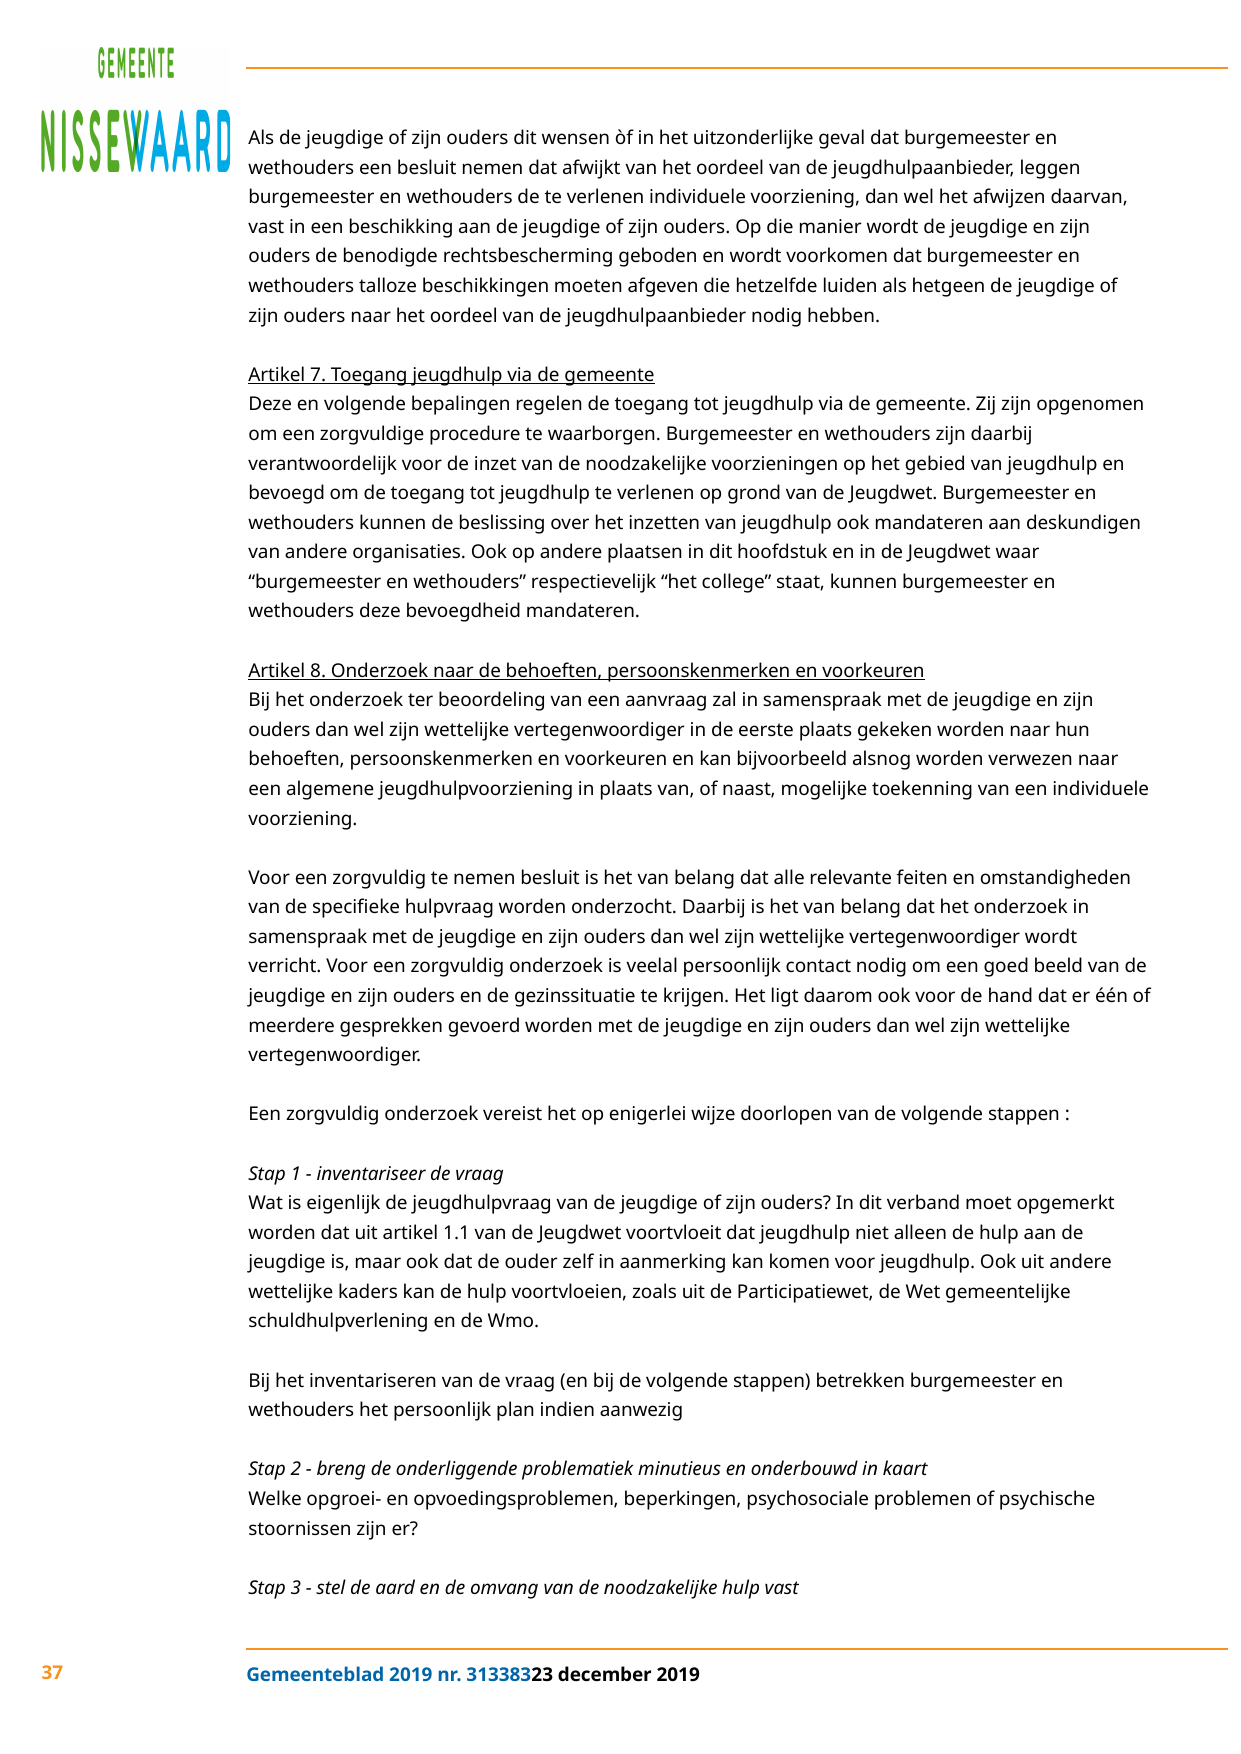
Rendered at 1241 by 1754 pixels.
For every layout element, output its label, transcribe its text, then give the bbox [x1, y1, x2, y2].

text Een zorgvuldig onderzoek vereist het op enigerlei wijze doorlopen van de volgende stappen : [248, 1101, 1152, 1126]
picture [41, 47, 231, 172]
text Welke opgroei- en opvoedingsproblemen, beperkingen, psychosociale problemen of psychische stoornissen zijn er? [248, 1485, 1152, 1541]
text Stap 1 - inventariseer de vraag [248, 1160, 1152, 1186]
picture [201, 122, 206, 138]
text Bij het inventariseren van de vraag (en bij de volgende stappen) betrekken burgemeester en wethouders het persoonlijk plan indien aanwezig [248, 1367, 1152, 1422]
picture [200, 151, 206, 172]
text Bij het onderzoek ter beoordeling van een aanvraag zal in samenspraak met de jeugdige en zijn ouders dan wel zijn wettelijke vertegenwoordiger in de eerste plaats gekeken worden naar hun behoeften, persoonskenmerken en voorkeuren en kan bijvoorbeeld alsnog worden verwezen naar een algemene jeugdhulpvoorziening in plaats van, of naast, mogelijke toekenning van een individuele voorziening. [248, 686, 1152, 831]
text Artikel 8. Onderzoek naar de behoeften, persoonskenmerken en voorkeuren [248, 657, 1152, 683]
text Stap 2 - breng de onderliggende problematiek minutieus en onderbouwd in kaart [248, 1456, 1152, 1481]
text Artikel 7. Toegang jeugdhulp via de gemeente [248, 361, 1152, 387]
picture [176, 157, 187, 172]
text Voor een zorgvuldig te nemen besluit is het van belang dat alle relevante feiten en omstandigheden van de specifieke hulpvraag worden onderzocht. Daarbij is het van belang dat het onderzoek in samenspraak met de jeugdige en zijn ouders dan wel zijn wettelijke vertegenwoordiger wordt verricht. Voor een zorgvuldig onderzoek is veelal persoonlijk contact nodig om een goed beeld van de jeugdige en zijn ouders en de gezinssituatie te krijgen. Het ligt daarom ook voor de hand dat er één of meerdere gesprekken gevoerd worden met de jeugdige en zijn ouders dan wel zijn wettelijke vertegenwoordiger. [248, 864, 1152, 1067]
text Wat is eigenlijk de jeugdhulpvraag van de jeugdige of zijn ouders? In dit verband moet opgemerkt worden dat uit artikel 1.1 van de Jeugdwet voortvloeit dat jeugdhulp niet alleen de hulp aan de jeugdige is, maar ook dat de ouder zelf in aanmerking kan komen voor jeugdhulp. Ook uit andere wettelijke kaders kan de hulp voortvloeien, zoals uit de Participatiewet, de Wet gemeentelijke schuldhulpverlening en de Wmo. [248, 1189, 1152, 1333]
picture [222, 122, 227, 160]
text Stap 3 - stel de aard en de omvang van de noodzakelijke hulp vast [248, 1574, 1152, 1600]
text Als de jeugdige of zijn ouders dit wensen òf in het uitzonderlijke geval dat burgemeester en wethouders een besluit nemen dat afwijkt van het oordeel van de jeugdhulpaanbieder, leggen burgemeester en wethouders de te verlenen individuele voorziening, dan wel het afwijzen daarvan, vast in een beschikking aan de jeugdige of zijn ouders. Op die manier wordt de jeugdige en zijn ouders de benodigde rechtsbescherming geboden en wordt voorkomen dat burgemeester en wethouders talloze beschikkingen moeten afgeven die hetzelfde luiden als hetgeen de jeugdige of zijn ouders naar het oordeel van de jeugdhulpaanbieder nodig hebben. [248, 124, 1152, 328]
text Deze en volgende bepalingen regelen de toegang tot jeugdhulp via de gemeente. Zij zijn opgenomen om een zorgvuldige procedure te waarborgen. Burgemeester en wethouders zijn daarbij verantwoordelijk voor de inzet van de noodzakelijke voorzieningen op het gebied van jeugdhulp en bevoegd om de toegang tot jeugdhulp te verlenen op grond van de Jeugdwet. Burgemeester en wethouders kunnen de beslissing over het inzetten van jeugdhulp ook mandateren aan deskundigen van andere organisaties. Ook op andere plaatsen in dit hoofdstuk en in de Jeugdwet waar “burgemeester en wethouders” respectievelijk “het college” staat, kunnen burgemeester en wethouders deze bevoegdheid mandateren. [248, 391, 1152, 623]
picture [154, 157, 165, 172]
